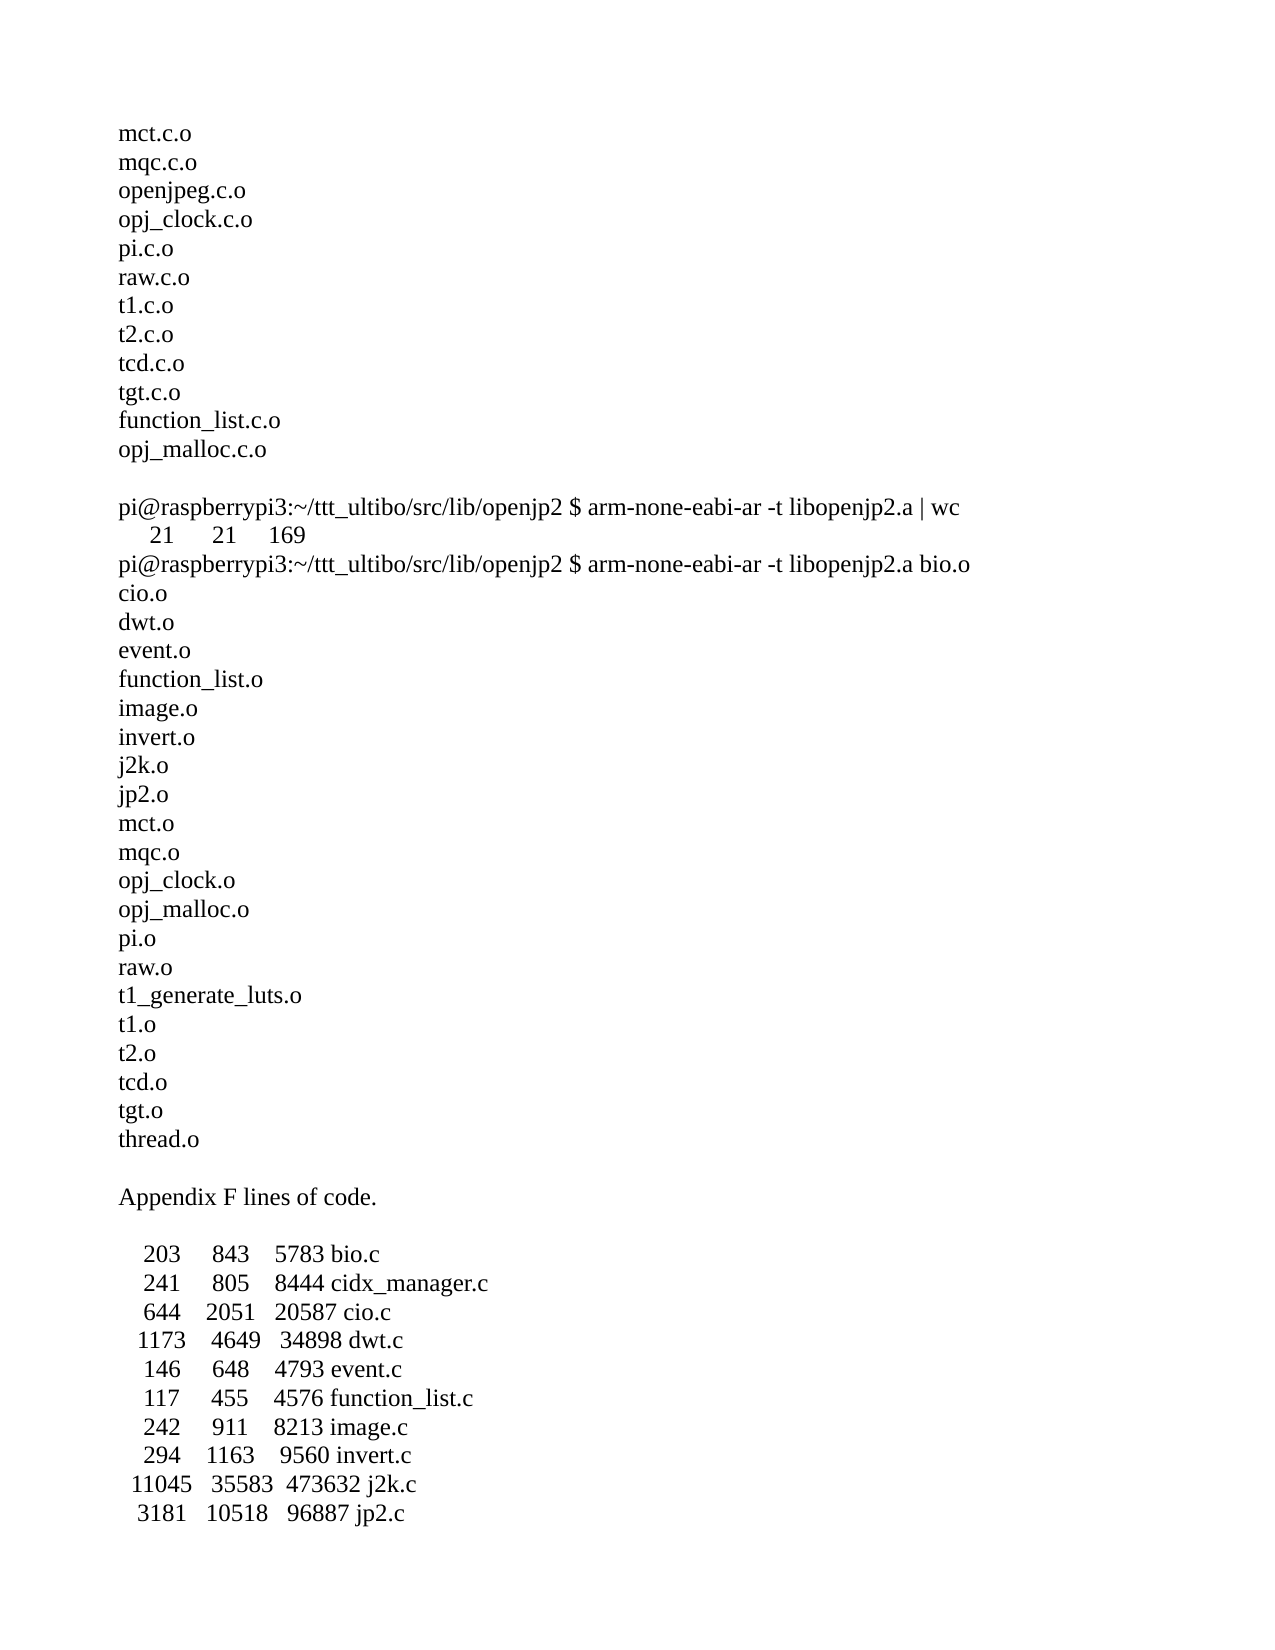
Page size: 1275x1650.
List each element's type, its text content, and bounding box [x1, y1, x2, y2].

text 242 911 8213 image.c [118, 1412, 1157, 1441]
text 241 805 8444 cidx_manager.c [118, 1268, 1157, 1297]
text image.o [118, 693, 1157, 722]
text function_list.o [118, 664, 1157, 693]
text 644 2051 20587 cio.c [118, 1297, 1157, 1326]
text tgt.o [118, 1096, 1157, 1124]
text t1.o [118, 1009, 1157, 1038]
text tgt.c.o [118, 377, 1157, 406]
text jp2.o [118, 779, 1157, 808]
text opj_clock.c.o [118, 204, 1157, 233]
text opj_malloc.o [118, 894, 1157, 923]
text 294 1163 9560 invert.c [118, 1441, 1157, 1469]
text mct.c.o [118, 118, 1157, 147]
text t1_generate_luts.o [118, 981, 1157, 1009]
text 11045 35583 473632 j2k.c [118, 1469, 1157, 1498]
text opj_malloc.c.o [118, 434, 1157, 463]
text dwt.o [118, 607, 1157, 636]
text 3181 10518 96887 jp2.c [118, 1498, 1157, 1527]
text openjpeg.c.o [118, 176, 1157, 204]
text t2.c.o [118, 319, 1157, 348]
text opj_clock.o [118, 866, 1157, 894]
text mqc.c.o [118, 147, 1157, 176]
text mct.o [118, 808, 1157, 837]
text event.o [118, 636, 1157, 664]
text 146 648 4793 event.c [118, 1354, 1157, 1383]
text tcd.o [118, 1067, 1157, 1096]
text t1.c.o [118, 291, 1157, 319]
text function_list.c.o [118, 406, 1157, 434]
text 117 455 4576 function_list.c [118, 1383, 1157, 1412]
text raw.o [118, 952, 1157, 981]
text t2.o [118, 1038, 1157, 1067]
text thread.o [118, 1124, 1157, 1153]
text tcd.c.o [118, 348, 1157, 377]
text pi.c.o [118, 233, 1157, 262]
text pi@raspberrypi3:~/ttt_ultibo/src/lib/openjp2 $ arm-none-eabi-ar -t libopenjp2.a bio.o [118, 549, 1157, 578]
text raw.c.o [118, 262, 1157, 291]
text pi@raspberrypi3:~/ttt_ultibo/src/lib/openjp2 $ arm-none-eabi-ar -t libopenjp2.a | wc [118, 492, 1157, 521]
text pi.o [118, 923, 1157, 952]
text Appendix F lines of code. [118, 1182, 1157, 1211]
text 21 21 169 [118, 521, 1157, 549]
text invert.o [118, 722, 1157, 751]
text mqc.o [118, 837, 1157, 866]
text 203 843 5783 bio.c [118, 1239, 1157, 1268]
text cio.o [118, 578, 1157, 607]
text 1173 4649 34898 dwt.c [118, 1326, 1157, 1354]
text j2k.o [118, 751, 1157, 779]
